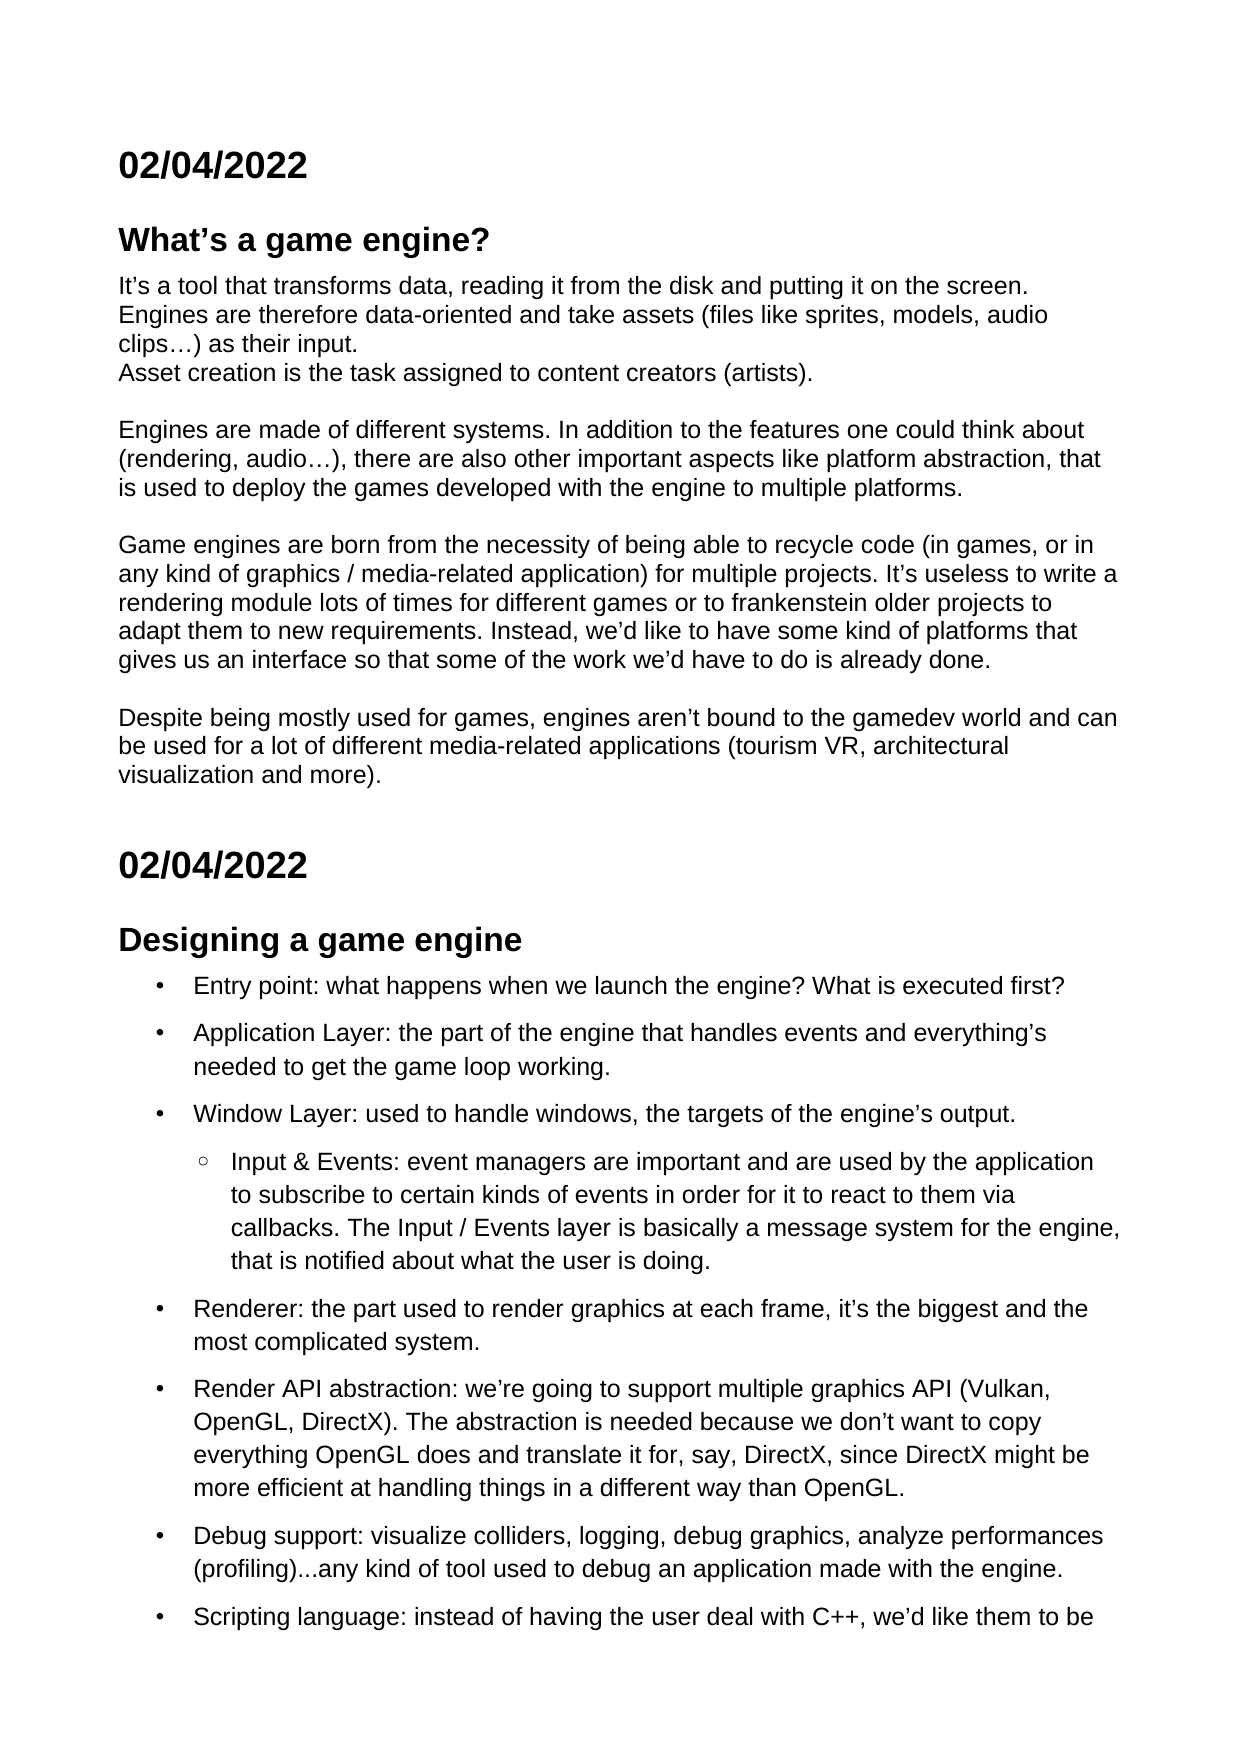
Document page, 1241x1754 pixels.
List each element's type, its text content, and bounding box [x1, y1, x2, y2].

list Window Layer: used to handle windows, the targets of the engine’s output. [156, 1099, 1122, 1128]
list Scripting language: instead of having the user deal with C++, we’d like them to be [156, 1602, 1122, 1631]
text Game engines are born from the necessity of being able to recycle code (in games, or in any kind of graphics / media-related application) for multiple projects. It’s useless to write a rendering module lots of times for different games or to frankenstein older projects to adapt them to new requirements. Instead, we’d like to have some kind of platforms that gives us an interface so that some of the work we’d have to do is already done. [118, 530, 1122, 674]
list Debug support: visualize colliders, logging, debug graphics, analyze performances (profiling)...any kind of tool used to debug an application made with the engine. [156, 1521, 1122, 1583]
text It’s a tool that transforms data, reading it from the disk and putting it on the screen. Engines are therefore data-oriented and take assets (files like sprites, models, audio clips…) as their input. [118, 271, 1122, 357]
list Application Layer: the part of the engine that handles events and everything’s needed to get the game loop working. [156, 1018, 1122, 1080]
list Entry point: what happens when we launch the engine? What is executed first? [156, 971, 1122, 999]
list Render API abstraction: we’re going to support multiple graphics API (Vulkan, OpenGL, DirectX). The abstraction is needed because we don’t want to copy everything OpenGL does and translate it for, say, DirectX, since DirectX might be more efficient at handling things in a different way than OpenGL. [156, 1374, 1122, 1502]
text Engines are made of different systems. In addition to the features one could think about (rendering, audio…), there are also other important aspects like platform abstraction, that is used to deploy the games developed with the engine to multiple platforms. [118, 415, 1122, 501]
subtitle What’s a game engine? [118, 220, 1122, 259]
subtitle 02/04/2022 [118, 143, 1122, 187]
text Despite being mostly used for games, engines aren’t bound to the gamedev world and can be used for a lot of different media-related applications (tourism VR, architectural visualization and more). [118, 702, 1122, 789]
list Renderer: the part used to render graphics at each frame, it’s the biggest and the most complicated system. [156, 1293, 1122, 1355]
text Asset creation is the task assigned to content creators (artists). [118, 357, 1122, 386]
subtitle Designing a game engine [118, 919, 1122, 958]
list Input & Events: event managers are important and are used by the application to subscribe to certain kinds of events in order for it to react to them via callbacks. The Input / Events layer is basically a message system for the engine, that is notified about what the user is doing. [193, 1147, 1122, 1275]
subtitle 02/04/2022 [118, 842, 1122, 886]
